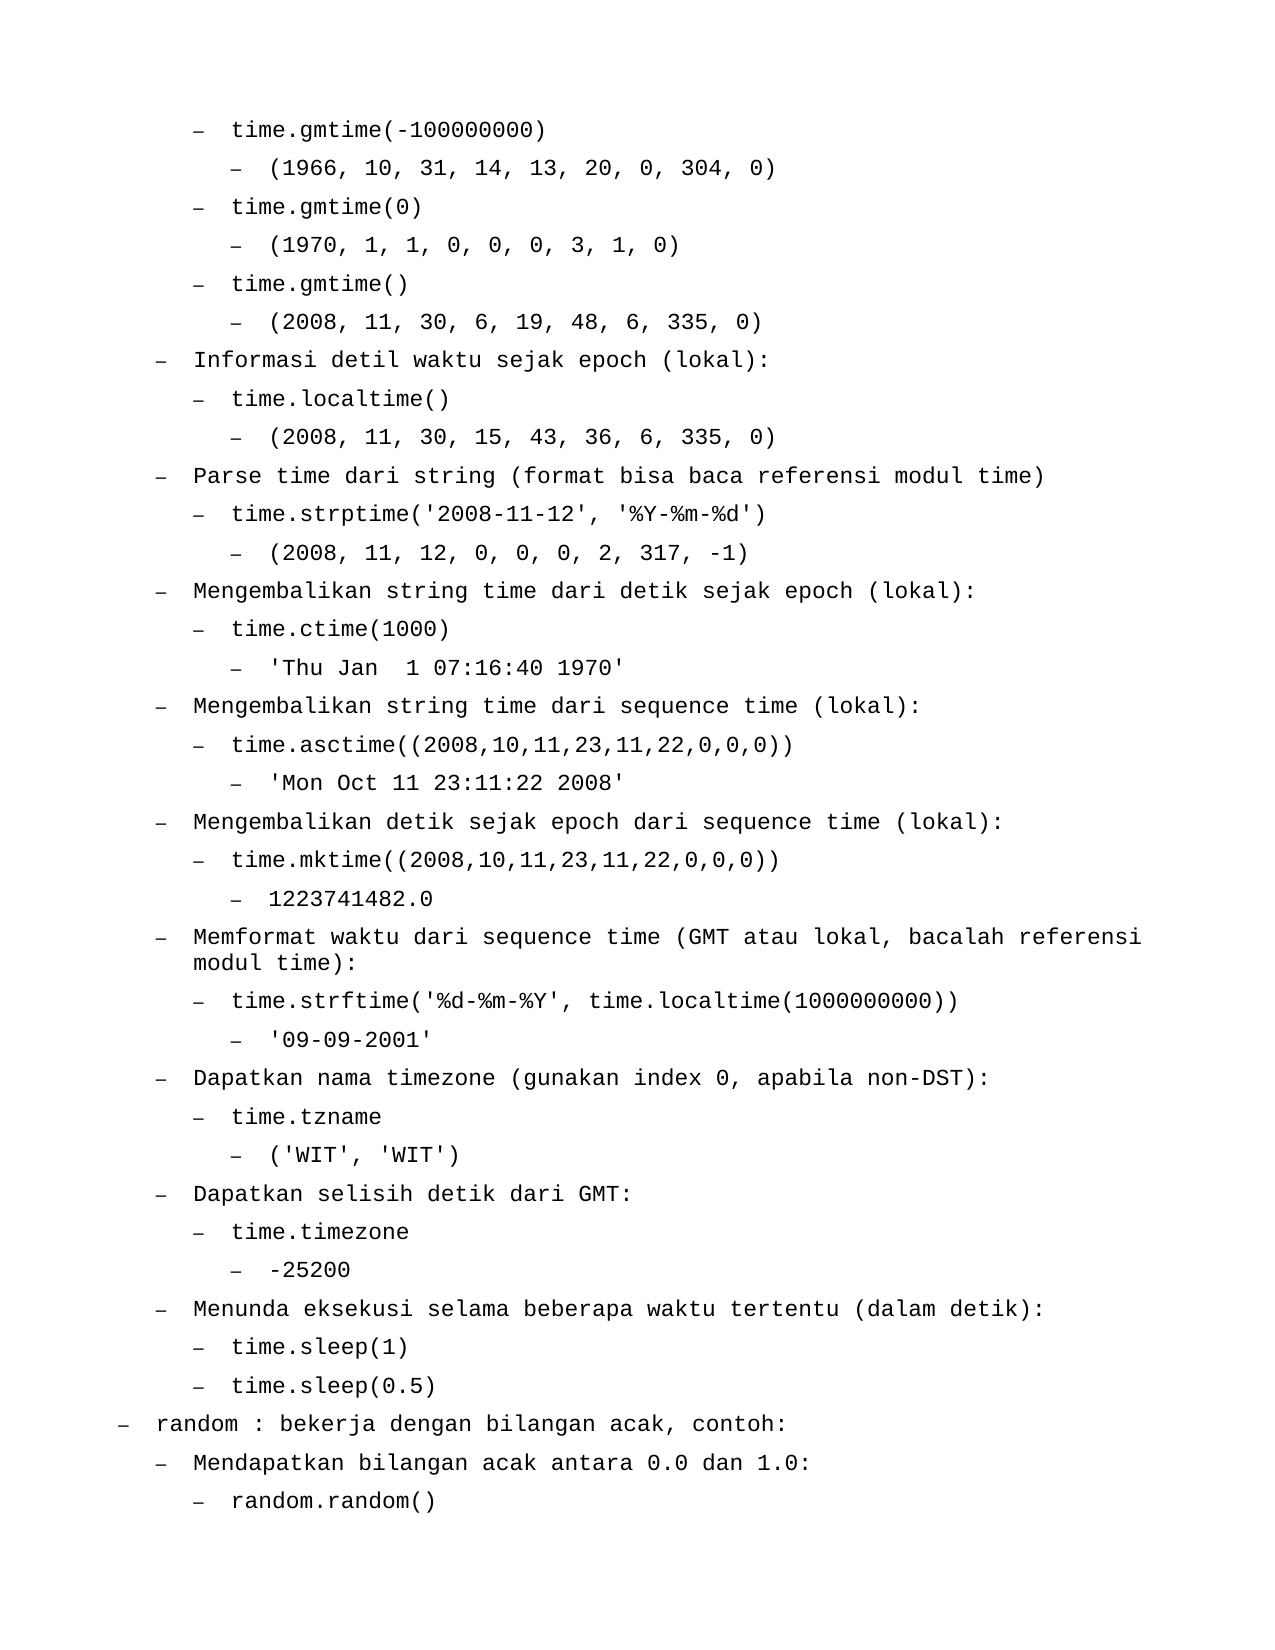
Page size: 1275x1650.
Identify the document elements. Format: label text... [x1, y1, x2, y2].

list time.strptime('2008-11-12', '%Y-%m-%d') [193, 502, 1157, 528]
list Mendapatkan bilangan acak antara 0.0 dan 1.0: [156, 1451, 1157, 1477]
list 'Thu Jan 1 07:16:40 1970' [231, 656, 1157, 682]
list time.timezone [193, 1220, 1157, 1246]
list time.sleep(0.5) [193, 1374, 1157, 1400]
list Mengembalikan string time dari sequence time (lokal): [156, 695, 1157, 721]
list -25200 [231, 1259, 1157, 1285]
list '09-09-2001' [231, 1028, 1157, 1054]
list (2008, 11, 30, 6, 19, 48, 6, 335, 0) [231, 310, 1157, 336]
list time.sleep(1) [193, 1336, 1157, 1362]
list time.localtime() [193, 387, 1157, 413]
list ('WIT', 'WIT') [231, 1143, 1157, 1169]
list time.strftime('%d-%m-%Y', time.localtime(1000000000)) [193, 990, 1157, 1016]
list Mengembalikan string time dari detik sejak epoch (lokal): [156, 579, 1157, 605]
list Parse time dari string (format bisa baca referensi modul time) [156, 464, 1157, 490]
list time.tzname [193, 1105, 1157, 1131]
list (1966, 10, 31, 14, 13, 20, 0, 304, 0) [231, 157, 1157, 182]
list random.random() [193, 1489, 1157, 1515]
list (2008, 11, 12, 0, 0, 0, 2, 317, -1) [231, 541, 1157, 567]
list Dapatkan selisih detik dari GMT: [156, 1182, 1157, 1208]
list time.ctime(1000) [193, 618, 1157, 644]
list time.gmtime(-100000000) [193, 118, 1157, 144]
list time.gmtime() [193, 272, 1157, 298]
list Informasi detil waktu sejak epoch (lokal): [156, 349, 1157, 375]
list time.gmtime(0) [193, 195, 1157, 221]
list 1223741482.0 [231, 887, 1157, 913]
list Memformat waktu dari sequence time (GMT atau lokal, bacalah referensi modul time): [156, 925, 1157, 977]
list Mengembalikan detik sejak epoch dari sequence time (lokal): [156, 810, 1157, 836]
list 'Mon Oct 11 23:11:22 2008' [231, 772, 1157, 797]
list Menunda eksekusi selama beberapa waktu tertentu (dalam detik): [156, 1297, 1157, 1323]
list time.mktime((2008,10,11,23,11,22,0,0,0)) [193, 848, 1157, 874]
list (1970, 1, 1, 0, 0, 0, 3, 1, 0) [231, 233, 1157, 259]
list (2008, 11, 30, 15, 43, 36, 6, 335, 0) [231, 426, 1157, 452]
list Dapatkan nama timezone (gunakan index 0, apabila non-DST): [156, 1067, 1157, 1092]
list random : bekerja dengan bilangan acak, contoh: [118, 1412, 1157, 1438]
list time.asctime((2008,10,11,23,11,22,0,0,0)) [193, 733, 1157, 759]
